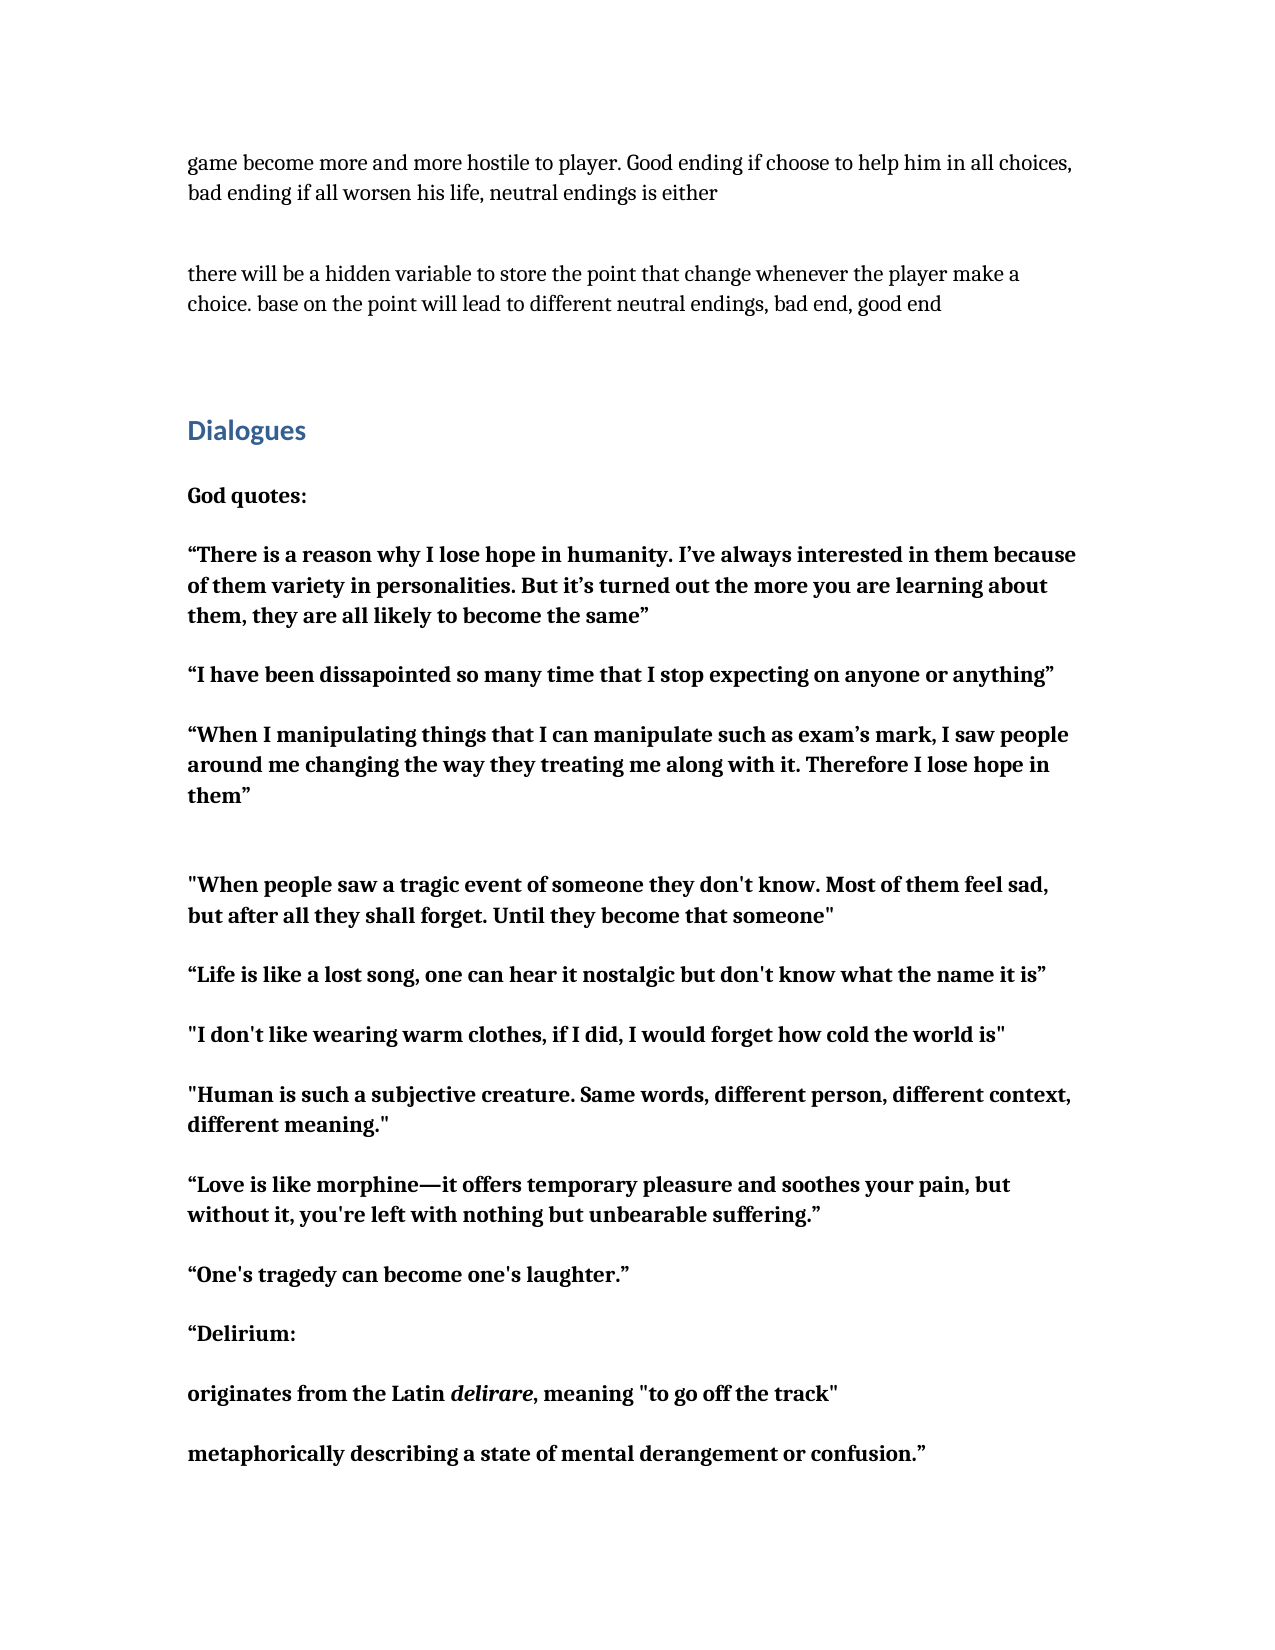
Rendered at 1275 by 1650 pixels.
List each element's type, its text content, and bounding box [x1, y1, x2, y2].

text "I don't like wearing warm clothes, if I did, I would forget how cold the world is" [187, 1022, 1087, 1048]
text “When I manipulating things that I can manipulate such as exam’s mark, I saw people around me changing the way they treating me along with it. Therefore I lose hope in them” [187, 722, 1087, 809]
text “Delirium: [187, 1321, 1087, 1347]
text “I have been dissapointed so many time that I stop expecting on anyone or anything” [187, 662, 1087, 689]
text there will be a hidden variable to store the point that change whenever the player make a choice. base on the point will lead to different neutral endings, bad end, good end [187, 260, 1087, 317]
text “Life is like a lost song, one can hear it nostalgic but don't know what the name it is” [187, 962, 1087, 988]
text metaphorically describing a state of mental derangement or confusion.” [187, 1440, 1087, 1467]
text “Love is like morphine—it offers temporary pleasure and soothes your pain, but without it, you're left with nothing but unbearable suffering.” [187, 1171, 1087, 1228]
text "Human is such a subjective creature. Same words, different person, different context, different meaning." [187, 1082, 1087, 1138]
text “One's tragedy can become one's laughter.” [187, 1261, 1087, 1288]
subtitle Dialogues [187, 412, 1087, 448]
text "When people saw a tragic event of someone they don't know. Most of them feel sad, but after all they shall forget. Until they become that someone" [187, 842, 1087, 929]
text “There is a reason why I lose hope in humanity. I’ve always interested in them because of them variety in personalities. But it’s turned out the more you are learning about them, they are all likely to become the same” [187, 542, 1087, 629]
text God quotes: [187, 482, 1087, 509]
text game become more and more hostile to player. Good ending if choose to help him in all choices, bad ending if all worsen his life, neutral endings is either [187, 150, 1087, 207]
text originates from the Latin delirare, meaning "to go off the track" [187, 1381, 1087, 1407]
